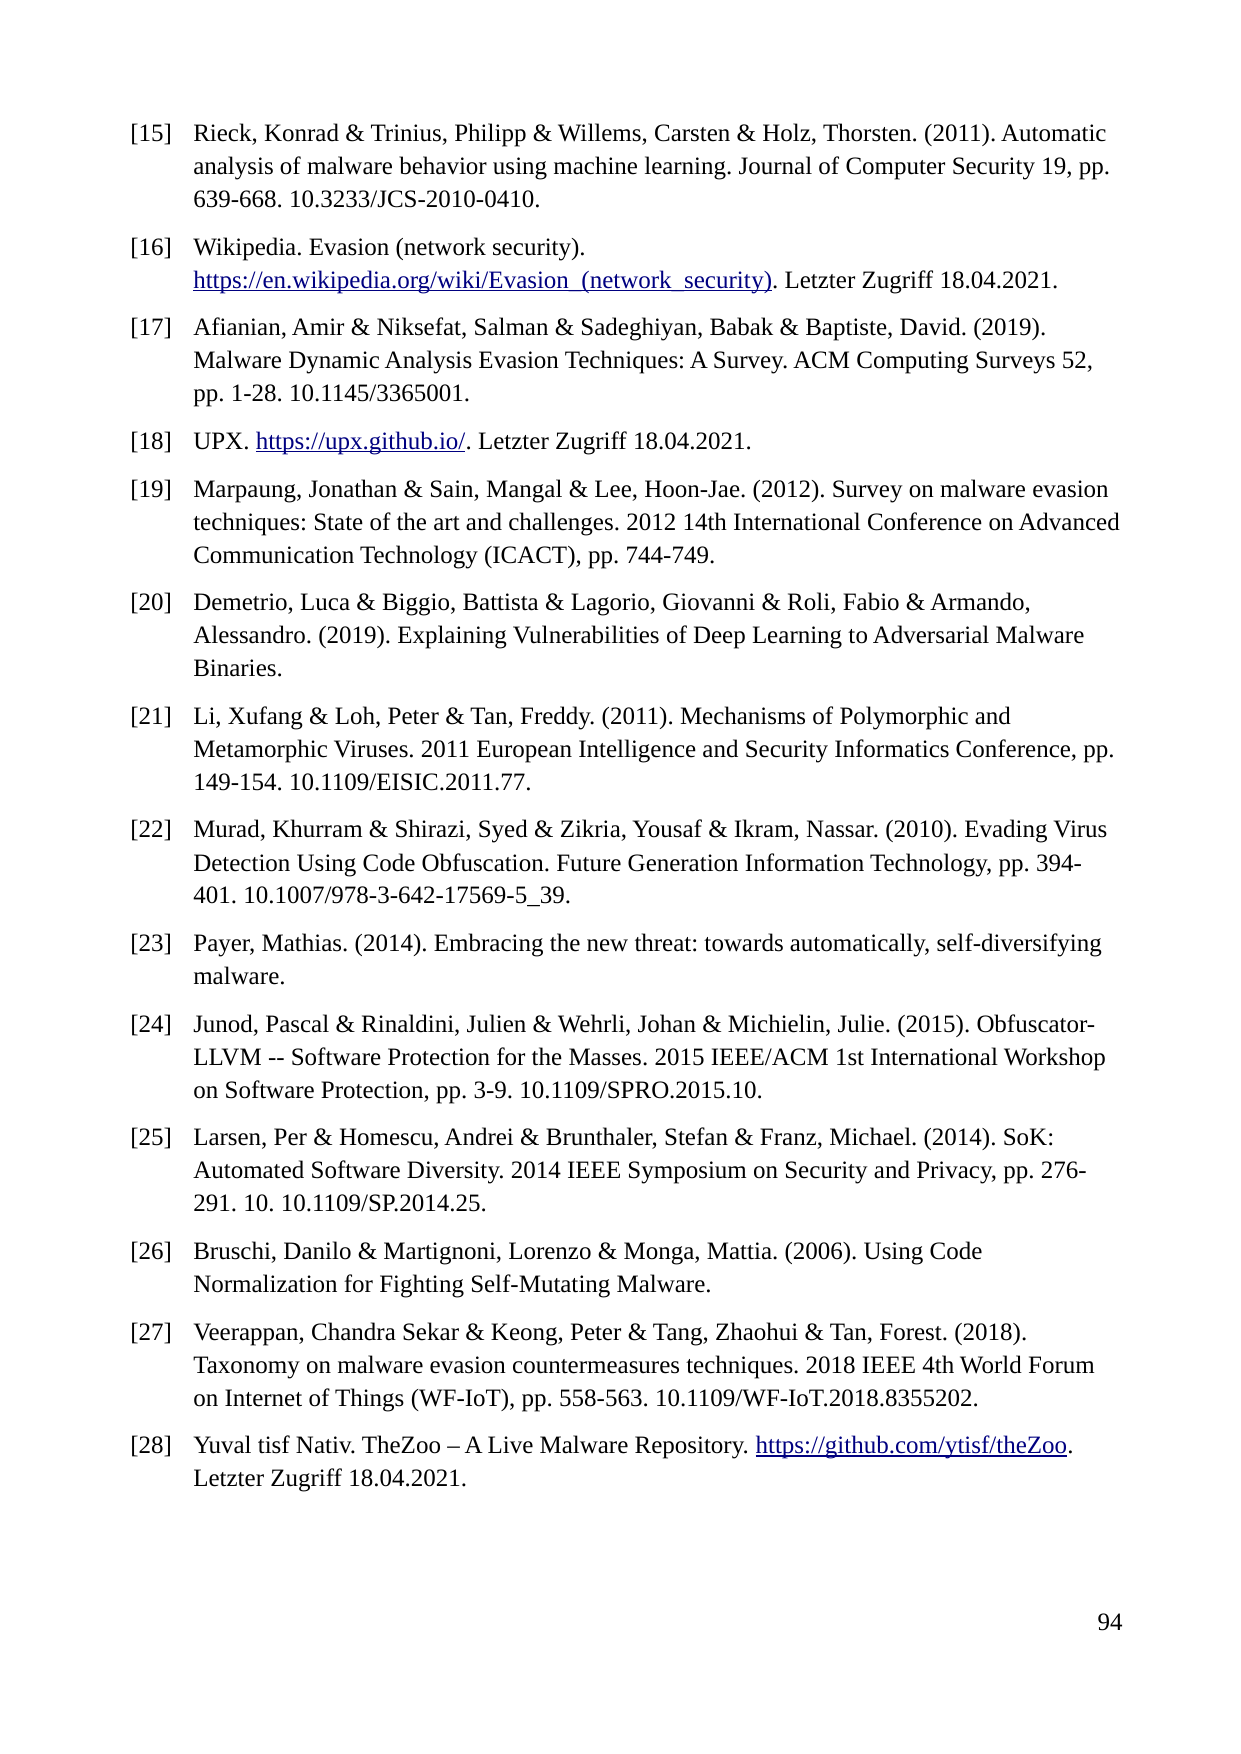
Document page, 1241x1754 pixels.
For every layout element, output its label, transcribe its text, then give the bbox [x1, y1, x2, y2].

list Afianian, Amir & Niksefat, Salman & Sadeghiyan, Babak & Baptiste, David. (2019). Malware Dynamic Analysis Evasion Techniques: A Survey. ACM Computing Surveys 52, pp. 1-28. 10.1145/3365001. [130, 312, 1122, 407]
list Murad, Khurram & Shirazi, Syed & Zikria, Yousaf & Ikram, Nassar. (2010). Evading Virus Detection Using Code Obfuscation. Future Generation Information Technology, pp. 394-401. 10.1007/978-3-642-17569-5_39. [130, 814, 1122, 909]
list Veerappan, Chandra Sekar & Keong, Peter & Tang, Zhaohui & Tan, Forest. (2018). Taxonomy on malware evasion countermeasures techniques. 2018 IEEE 4th World Forum on Internet of Things (WF-IoT), pp. 558-563. 10.1109/WF-IoT.2018.8355202. [130, 1317, 1122, 1412]
list Junod, Pascal & Rinaldini, Julien & Wehrli, Johan & Michielin, Julie. (2015). Obfuscator-LLVM -- Software Protection for the Masses. 2015 IEEE/ACM 1st International Workshop on Software Protection, pp. 3-9. 10.1109/SPRO.2015.10. [130, 1009, 1122, 1104]
list Larsen, Per & Homescu, Andrei & Brunthaler, Stefan & Franz, Michael. (2014). SoK: Automated Software Diversity. 2014 IEEE Symposium on Security and Privacy, pp. 276-291. 10. 10.1109/SP.2014.25. [130, 1122, 1122, 1217]
list Wikipedia. Evasion (network security). https://en.wikipedia.org/wiki/Evasion_(network_security). Letzter Zugriff 18.04.2021. [130, 232, 1122, 293]
list Marpaung, Jonathan & Sain, Mangal & Lee, Hoon-Jae. (2012). Survey on malware evasion techniques: State of the art and challenges. 2012 14th International Conference on Advanced Communication Technology (ICACT), pp. 744-749. [130, 474, 1122, 568]
list Li, Xufang & Loh, Peter & Tan, Freddy. (2011). Mechanisms of Polymorphic and Metamorphic Viruses. 2011 European Intelligence and Security Informatics Conference, pp. 149-154. 10.1109/EISIC.2011.77. [130, 701, 1122, 796]
list Demetrio, Luca & Biggio, Battista & Lagorio, Giovanni & Roli, Fabio & Armando, Alessandro. (2019). Explaining Vulnerabilities of Deep Learning to Adversarial Malware Binaries. [130, 587, 1122, 682]
list Rieck, Konrad & Trinius, Philipp & Willems, Carsten & Holz, Thorsten. (2011). Automatic analysis of malware behavior using machine learning. Journal of Computer Security 19, pp. 639-668. 10.3233/JCS-2010-0410. [130, 118, 1122, 213]
list Yuval tisf Nativ. TheZoo – A Live Malware Repository. https://github.com/ytisf/theZoo. Letzter Zugriff 18.04.2021. [130, 1430, 1122, 1492]
list Payer, Mathias. (2014). Embracing the new threat: towards automatically, self-diversifying malware. [130, 928, 1122, 990]
list Bruschi, Danilo & Martignoni, Lorenzo & Monga, Mattia. (2006). Using Code Normalization for Fighting Self-Mutating Malware. [130, 1236, 1122, 1298]
list UPX. https://upx.github.io/. Letzter Zugriff 18.04.2021. [130, 426, 1122, 455]
